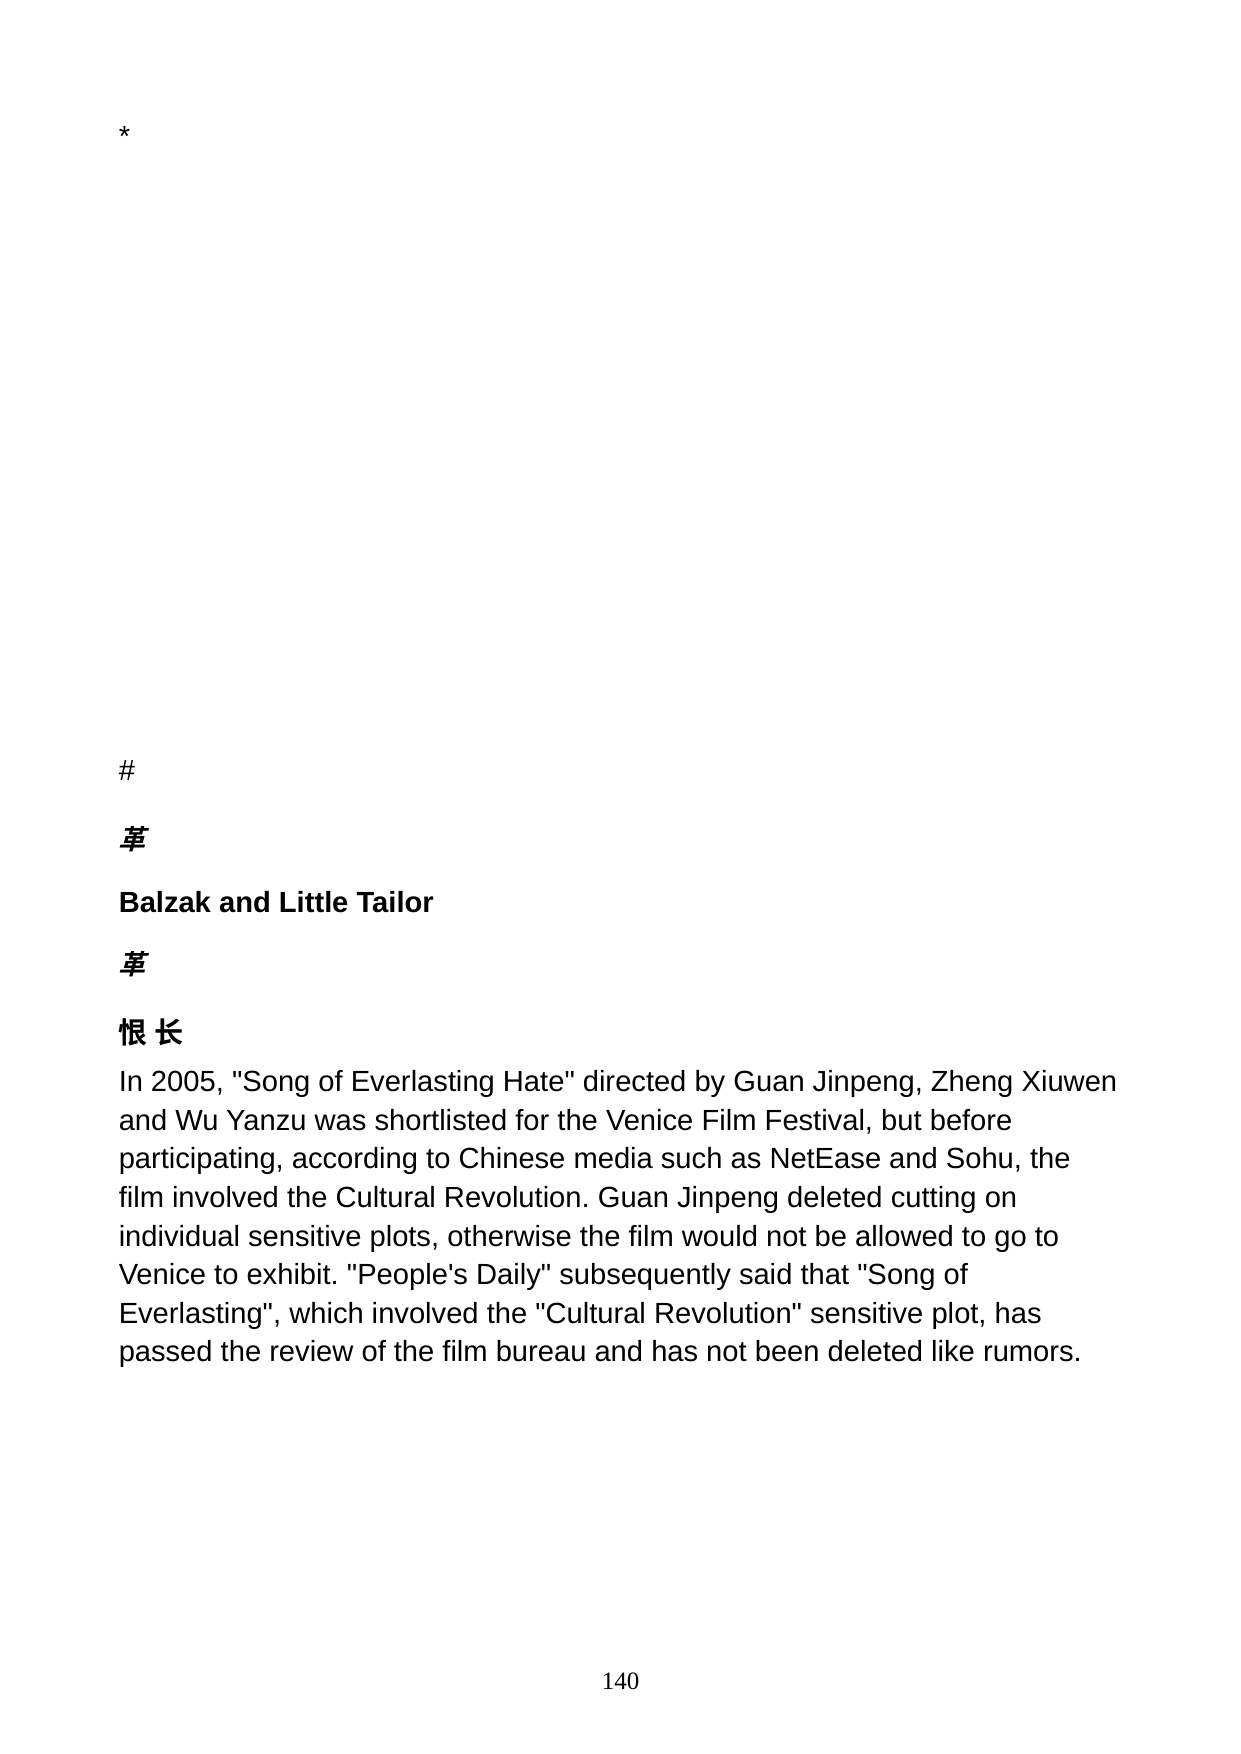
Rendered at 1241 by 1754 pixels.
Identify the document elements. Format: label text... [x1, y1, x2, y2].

subtitle 革 [118, 818, 1122, 858]
subtitle Balzak and Little Tailor [118, 885, 1122, 918]
text * # [118, 118, 1122, 786]
text In 2005, "Song of Everlasting Hate" directed by Guan Jinpeng, Zheng Xiuwen and Wu Yanzu was shortlisted for the Venice Film Festival, but before participating, according to Chinese media such as NetEase and Sohu, the film involved the Cultural Revolution. Guan Jinpeng deleted cutting on individual sensitive plots, otherwise the film would not be allowed to go to Venice to exhibit. "People's Daily" subsequently said that "Song of Everlasting", which involved the "Cultural Revolution" sensitive plot, has passed the review of the film bureau and has not been deleted like rumors. [118, 1064, 1122, 1368]
subtitle 恨 长 [118, 1009, 1122, 1052]
subtitle 革 [118, 943, 1122, 982]
